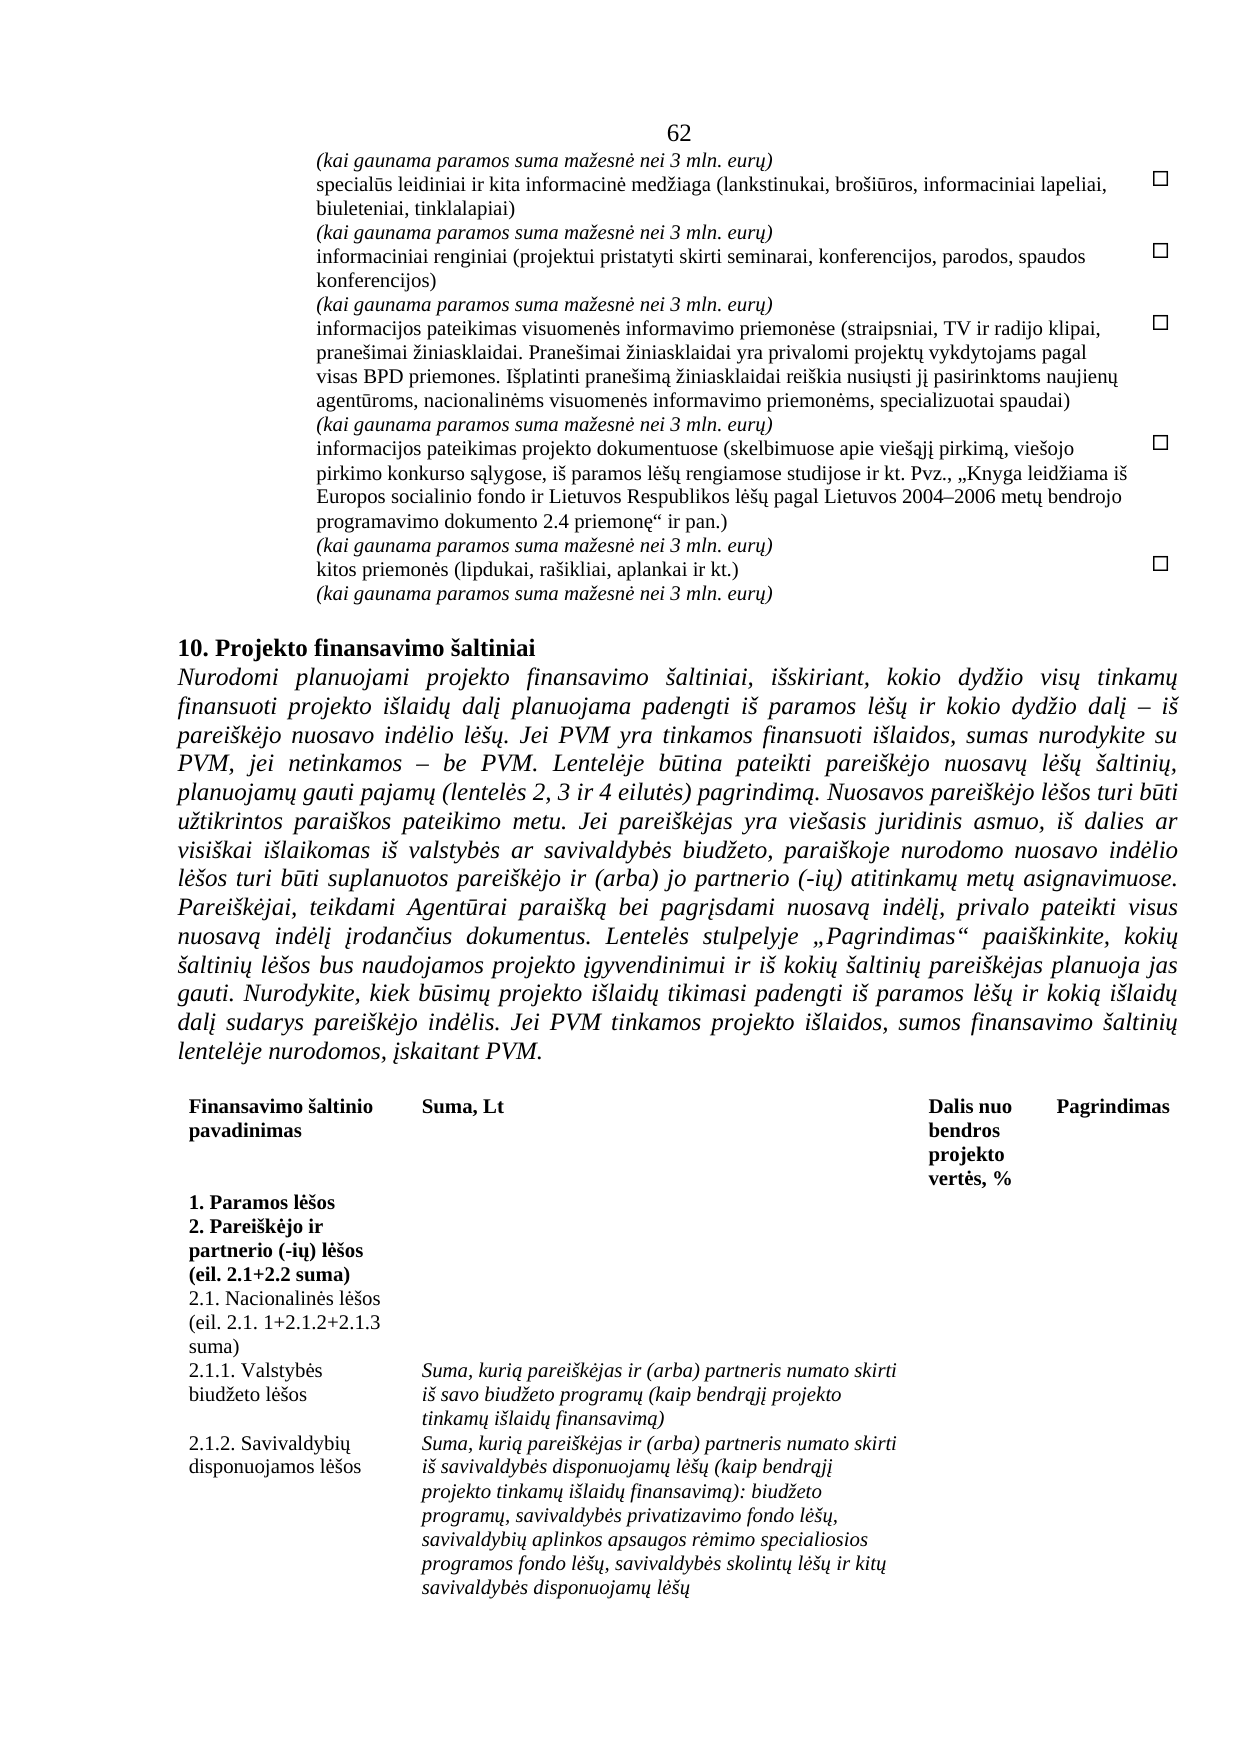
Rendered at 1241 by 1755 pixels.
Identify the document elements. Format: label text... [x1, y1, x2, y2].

table_cell informaciniai renginiai (projektui pristatyti skirti seminarai, konferencijos, parodos, spaudos konferencijos) (kai gaunama paramos suma mažesnė nei 3 mln. eurų) [305, 244, 1140, 316]
table_cell [410, 1190, 917, 1214]
table_cell [1045, 1358, 1181, 1430]
table_cell £ [1140, 316, 1181, 436]
table_cell [917, 1358, 1045, 1430]
table_cell [917, 1430, 1045, 1599]
table_cell [1045, 1214, 1181, 1286]
table_cell informacijos pateikimas projekto dokumentuose (skelbimuose apie viešąjį pirkimą, viešojo pirkimo konkurso sąlygose, iš paramos lėšų rengiamose studijose ir kt. Pvz., „Knyga leidžiama iš Europos socialinio fondo ir Lietuvos Respublikos lėšų pagal Lietuvos 2004–2006 metų bendrojo programavimo dokumento 2.4 priemonę“ ir pan.) (kai gaunama paramos suma mažesnė nei 3 mln. eurų) [305, 436, 1140, 557]
table_cell [1045, 1190, 1181, 1214]
table_cell Suma, kurią pareiškėjas ir (arba) partneris numato skirti iš savivaldybės disponuojamų lėšų (kaip bendrąjį projekto tinkamų išlaidų finansavimą): biudžeto programų, savivaldybės privatizavimo fondo lėšų, savivaldybių aplinkos apsaugos rėmimo specialiosios programos fondo lėšų, savivaldybės skolintų lėšų ir kitų savivaldybės disponuojamų lėšų [410, 1430, 917, 1599]
table_cell 2. Pareiškėjo ir partnerio (-ių) lėšos (eil. 2.1+2.2 suma) [177, 1214, 410, 1286]
table_header Suma, Lt [410, 1094, 917, 1190]
table_cell 1. Paramos lėšos [177, 1190, 410, 1214]
table_cell [1045, 1286, 1181, 1358]
table_cell informacijos pateikimas visuomenės informavimo priemonėse (straipsniai, TV ir radijo klipai, pranešimai žiniasklaidai. Pranešimai žiniasklaidai yra privalomi projektų vykdytojams pagal visas BPD priemones. Išplatinti pranešimą žiniasklaidai reiškia nusiųsti jį pasirinktoms naujienų agentūroms, nacionalinėms visuomenės informavimo priemonėms, specializuotai spaudai) (kai gaunama paramos suma mažesnė nei 3 mln. eurų) [305, 316, 1140, 436]
table_cell kitos priemonės (lipdukai, rašikliai, aplankai ir kt.) (kai gaunama paramos suma mažesnė nei 3 mln. eurų) [305, 557, 1140, 605]
table_cell [410, 1286, 917, 1358]
table_cell £ [1140, 557, 1181, 605]
table_cell £ [1140, 436, 1181, 557]
table_cell 2.1. Nacionalinės lėšos (eil. 2.1. 1+2.1.2+2.1.3 suma) [177, 1286, 410, 1358]
table_cell 2.1.2. Savivaldybių disponuojamos lėšos [177, 1430, 410, 1599]
table_cell (kai gaunama paramos suma mažesnė nei 3 mln. eurų) [305, 148, 1140, 172]
table_cell [177, 148, 305, 605]
table_cell £ [1140, 172, 1181, 244]
table_cell 2.1.1. Valstybės biudžeto lėšos [177, 1358, 410, 1430]
text Nurodomi planuojami projekto finansavimo šaltiniai, išskiriant, kokio dydžio visų tinkamų finansuoti projekto išlaidų dalį planuojama padengti iš paramos lėšų ir kokio dydžio dalį – iš pareiškėjo nuosavo indėlio lėšų. Jei PVM yra tinkamos finansuoti išlaidos, sumas nurodykite su PVM, jei netinkamos – be PVM. Lentelėje būtina pateikti pareiškėjo nuosavų lėšų šaltinių, planuojamų gauti pajamų (lentelės 2, 3 ir 4 eilutės) pagrindimą. Nuosavos pareiškėjo lėšos turi būti užtikrintos paraiškos pateikimo metu. Jei pareiškėjas yra viešasis juridinis asmuo, iš dalies ar visiškai išlaikomas iš valstybės ar savivaldybės biudžeto, paraiškoje nurodomo nuosavo indėlio lėšos turi būti suplanuotos pareiškėjo ir (arba) jo partnerio (-ių) atitinkamų metų asignavimuose. Pareiškėjai, teikdami Agentūrai paraišką bei pagrįsdami nuosavą indėlį, privalo pateikti visus nuosavą indėlį įrodančius dokumentus. Lentelės stulpelyje „Pagrindimas“ paaiškinkite, kokių šaltinių lėšos bus naudojamos projekto įgyvendinimui ir iš kokių šaltinių pareiškėjas planuoja jas gauti. Nurodykite, kiek būsimų projekto išlaidų tikimasi padengti iš paramos lėšų ir kokią išlaidų dalį sudarys pareiškėjo indėlis. Jei PVM tinkamos projekto išlaidos, sumos finansavimo šaltinių lentelėje nurodomos, įskaitant PVM. [177, 662, 1181, 1065]
table_cell £ [1140, 244, 1181, 316]
table_header Dalis nuo bendros projekto vertės, % [917, 1094, 1045, 1190]
table_cell Suma, kurią pareiškėjas ir (arba) partneris numato skirti iš savo biudžeto programų (kaip bendrąjį projekto tinkamų išlaidų finansavimą) [410, 1358, 917, 1430]
table_header Finansavimo šaltinio pavadinimas [177, 1094, 410, 1190]
table_cell specialūs leidiniai ir kita informacinė medžiaga (lankstinukai, brošiūros, informaciniai lapeliai, biuleteniai, tinklalapiai) (kai gaunama paramos suma mažesnė nei 3 mln. eurų) [305, 172, 1140, 244]
table_cell [917, 1214, 1045, 1286]
table_cell [1045, 1430, 1181, 1599]
table_cell [917, 1286, 1045, 1358]
table_cell [410, 1214, 917, 1286]
table_header Pagrindimas [1045, 1094, 1181, 1190]
text 10. Projekto finansavimo šaltiniai [177, 633, 1181, 662]
table_cell [1140, 148, 1181, 172]
table_cell [917, 1190, 1045, 1214]
